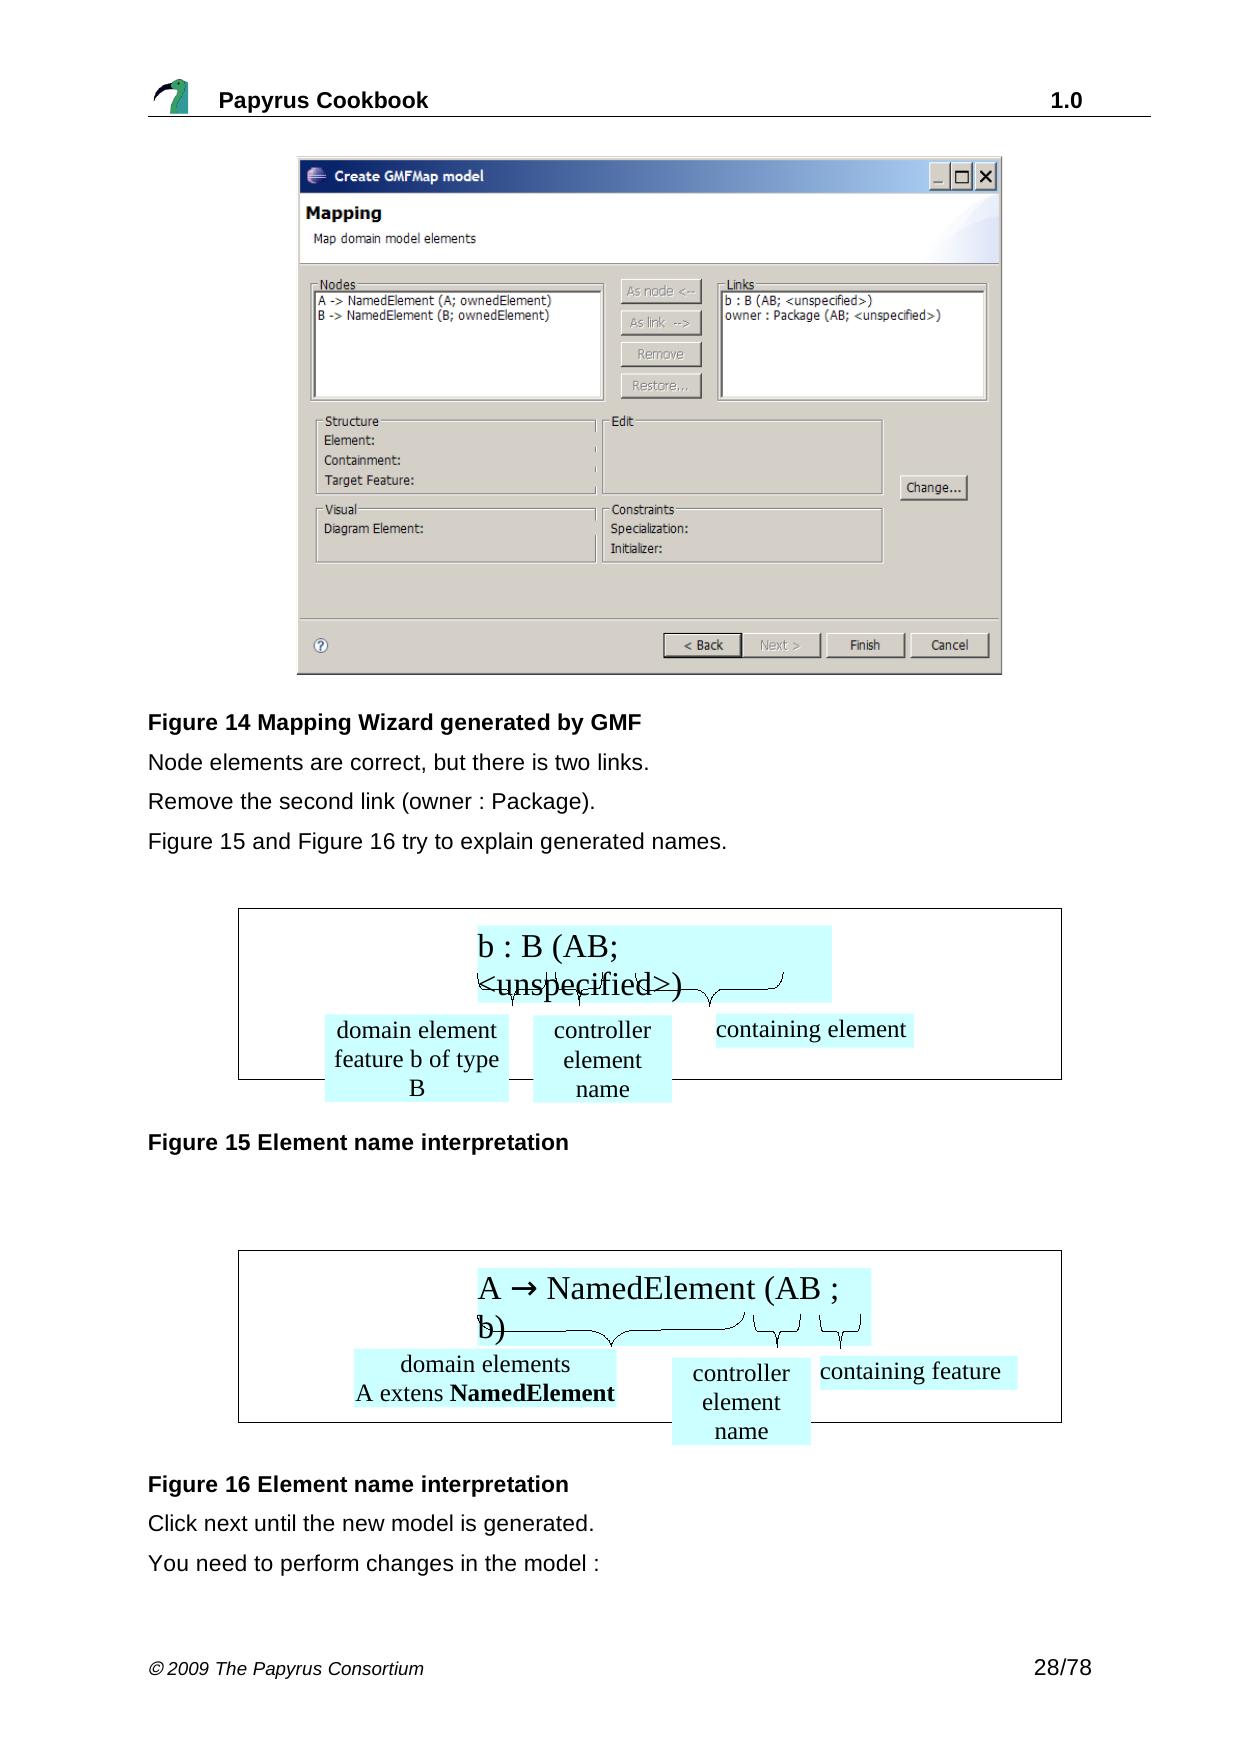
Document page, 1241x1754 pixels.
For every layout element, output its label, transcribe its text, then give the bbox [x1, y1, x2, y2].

picture [296, 156, 1003, 675]
text Figure 14 Mapping Wizard generated by GMF [148, 708, 1151, 735]
text Figure 15 and Figure 16 try to explain generated names. [148, 827, 1151, 854]
text Figure 15 Element name interpretation [148, 1128, 1151, 1155]
text You need to perform changes in the model : [148, 1549, 1151, 1576]
text Figure 16 Element name interpretation [148, 1470, 1151, 1497]
picture [153, 79, 189, 114]
text Click next until the new model is generated. [148, 1510, 1151, 1537]
text Node elements are correct, but there is two links. [148, 748, 1151, 775]
text Remove the second link (owner : Package). [148, 787, 1151, 814]
